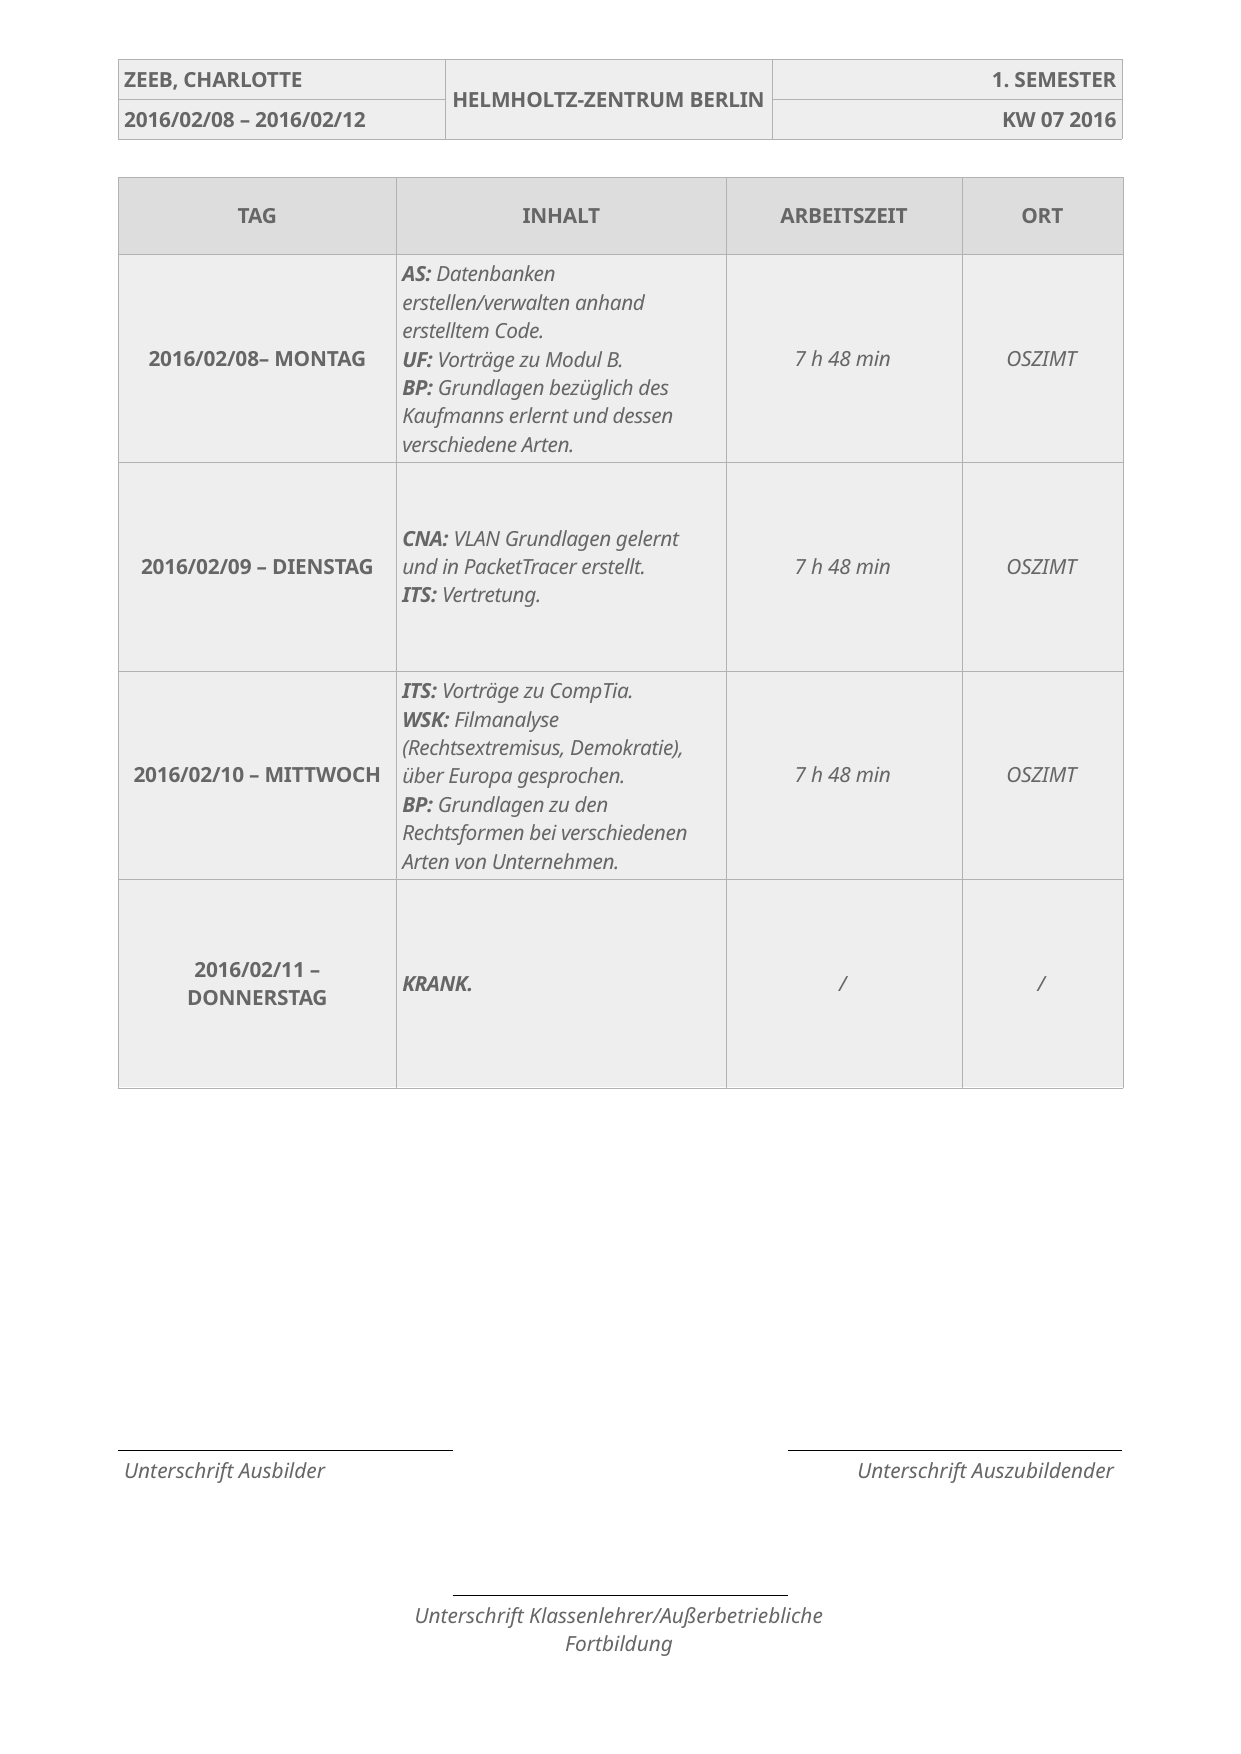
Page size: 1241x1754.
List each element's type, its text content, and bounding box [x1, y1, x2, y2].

table_cell 2016/02/10 – MITTWOCH [119, 672, 396, 879]
table_cell OSZIMT [963, 672, 1123, 879]
table_cell 7 h 48 min [727, 255, 962, 462]
table_cell KRANK. [397, 880, 726, 1087]
table_cell CNA: VLAN Grundlagen gelernt und in PacketTracer erstellt. ITS: Vertretung. [397, 463, 726, 671]
table_header INHALT [397, 178, 726, 254]
table_cell 7 h 48 min [727, 672, 962, 879]
table_cell / [963, 880, 1123, 1087]
table_cell AS: Datenbanken erstellen/verwalten anhand erstelltem Code. UF: Vorträge zu Modul B. BP: Grundlagen bezüglich des Kaufmanns erlernt und dessen verschiedene Arten. [397, 255, 726, 462]
table_cell 7 h 48 min [727, 463, 962, 671]
table_cell OSZIMT [963, 255, 1123, 462]
table_cell 2016/02/09 – DIENSTAG [119, 463, 396, 671]
table_cell ITS: Vorträge zu CompTia. WSK: Filmanalyse (Rechtsextremisus, Demokratie), über Europa gesprochen. BP: Grundlagen zu den Rechtsformen bei verschiedenen Arten von Unternehmen. [397, 672, 726, 879]
table_cell 2016/02/08– MONTAG [119, 255, 396, 462]
table_cell 2016/02/11 – DONNERSTAG [119, 880, 396, 1087]
table_cell / [727, 880, 962, 1087]
table_header ORT [963, 178, 1123, 254]
table_cell OSZIMT [963, 463, 1123, 671]
table_header TAG [119, 178, 396, 254]
table_header ARBEITSZEIT [727, 178, 962, 254]
